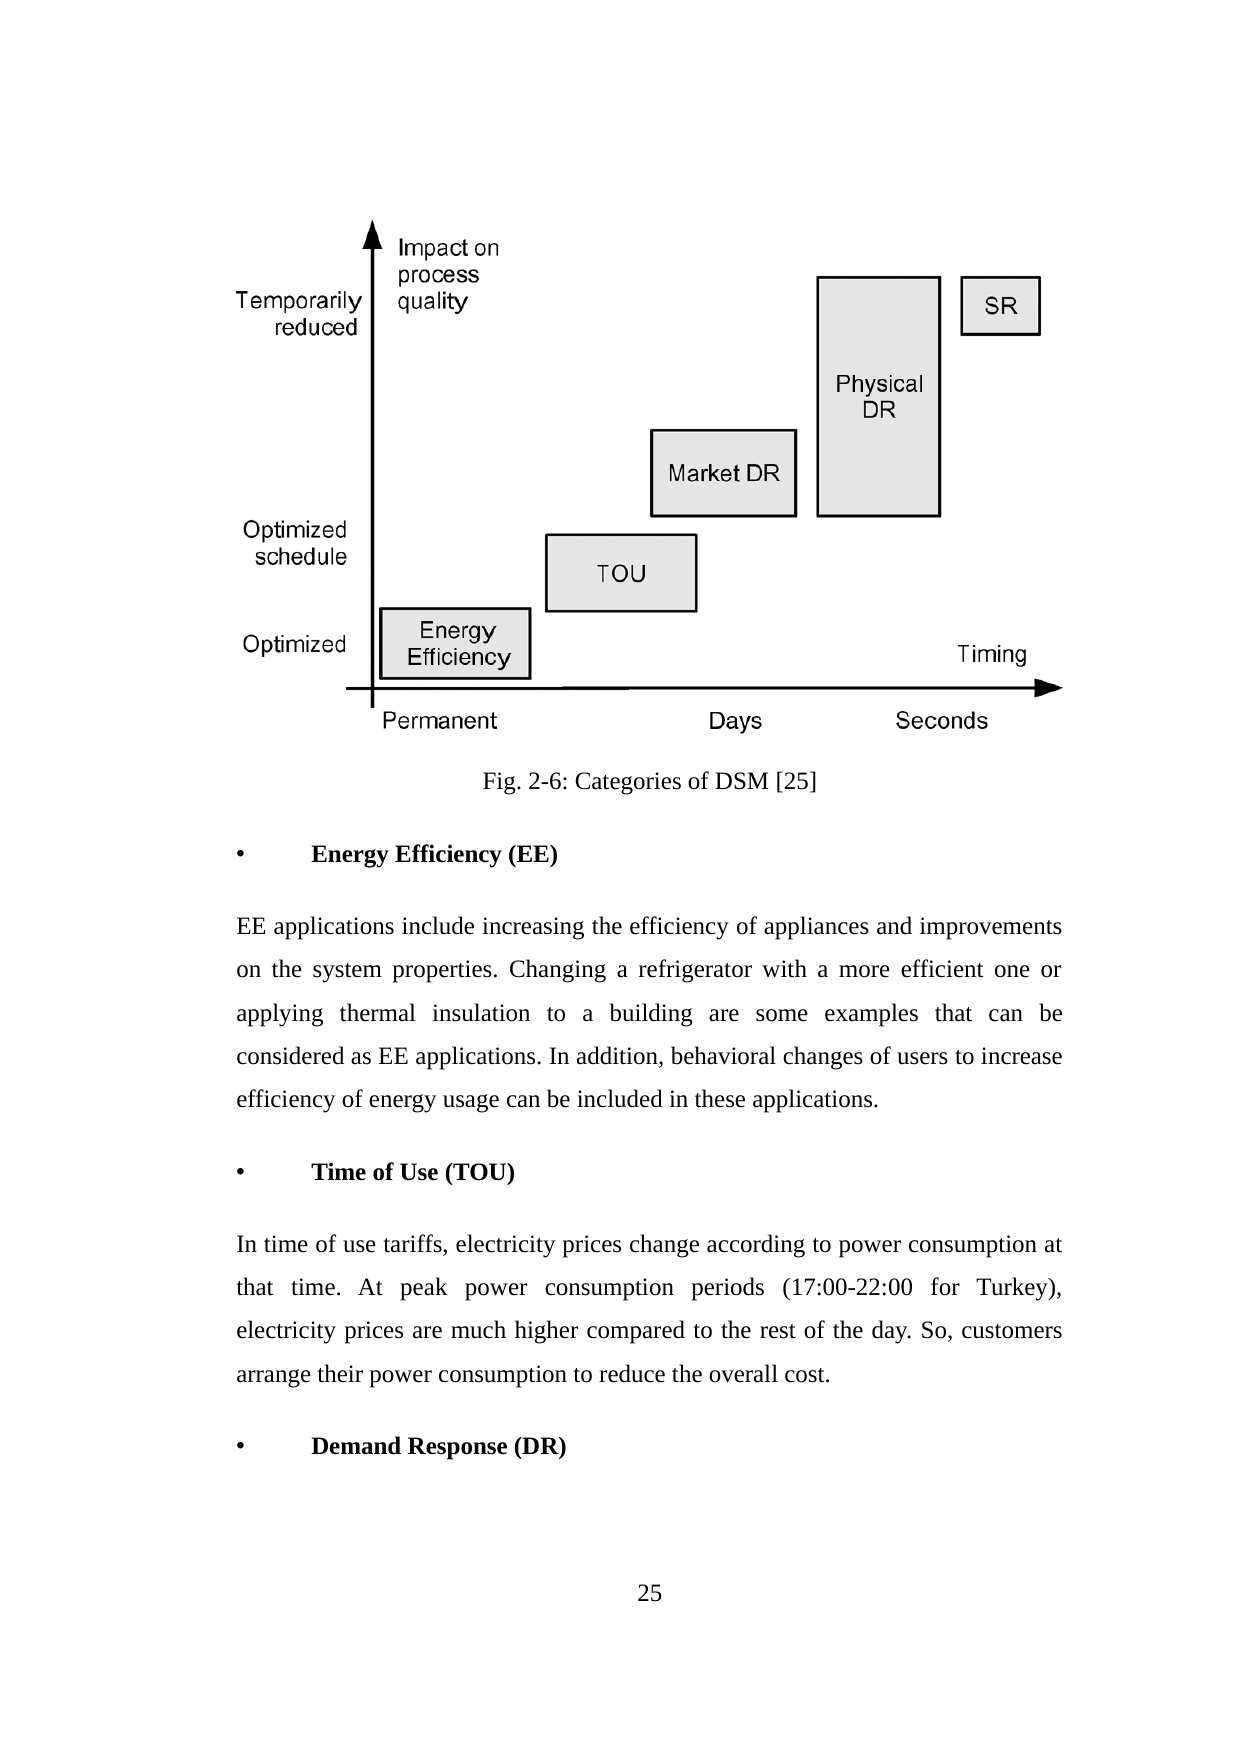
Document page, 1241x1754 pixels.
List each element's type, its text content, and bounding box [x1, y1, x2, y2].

list Energy Efficiency (EE) [236, 839, 1063, 867]
text In time of use tariffs, electricity prices change according to power consumption at that time. At peak power consumption periods (17:00-22:00 for Turkey), electricity prices are much higher compared to the rest of the day. So, customers arrange their power consumption to reduce the overall cost. [236, 1229, 1063, 1387]
text Fig. 2-6: Categories of DSM [25]⁠ [236, 766, 1063, 795]
list Demand Response (DR) [236, 1431, 1063, 1460]
text EE applications include increasing the efficiency of appliances and improvements on the system properties. Changing a refrigerator with a more efficient one or applying thermal insulation to a building are some examples that can be considered as EE applications. In addition, behavioral changes of users to increase efficiency of energy usage can be included in these applications. [236, 911, 1063, 1113]
list Time of Use (TOU) [236, 1157, 1063, 1185]
picture [236, 219, 1064, 734]
